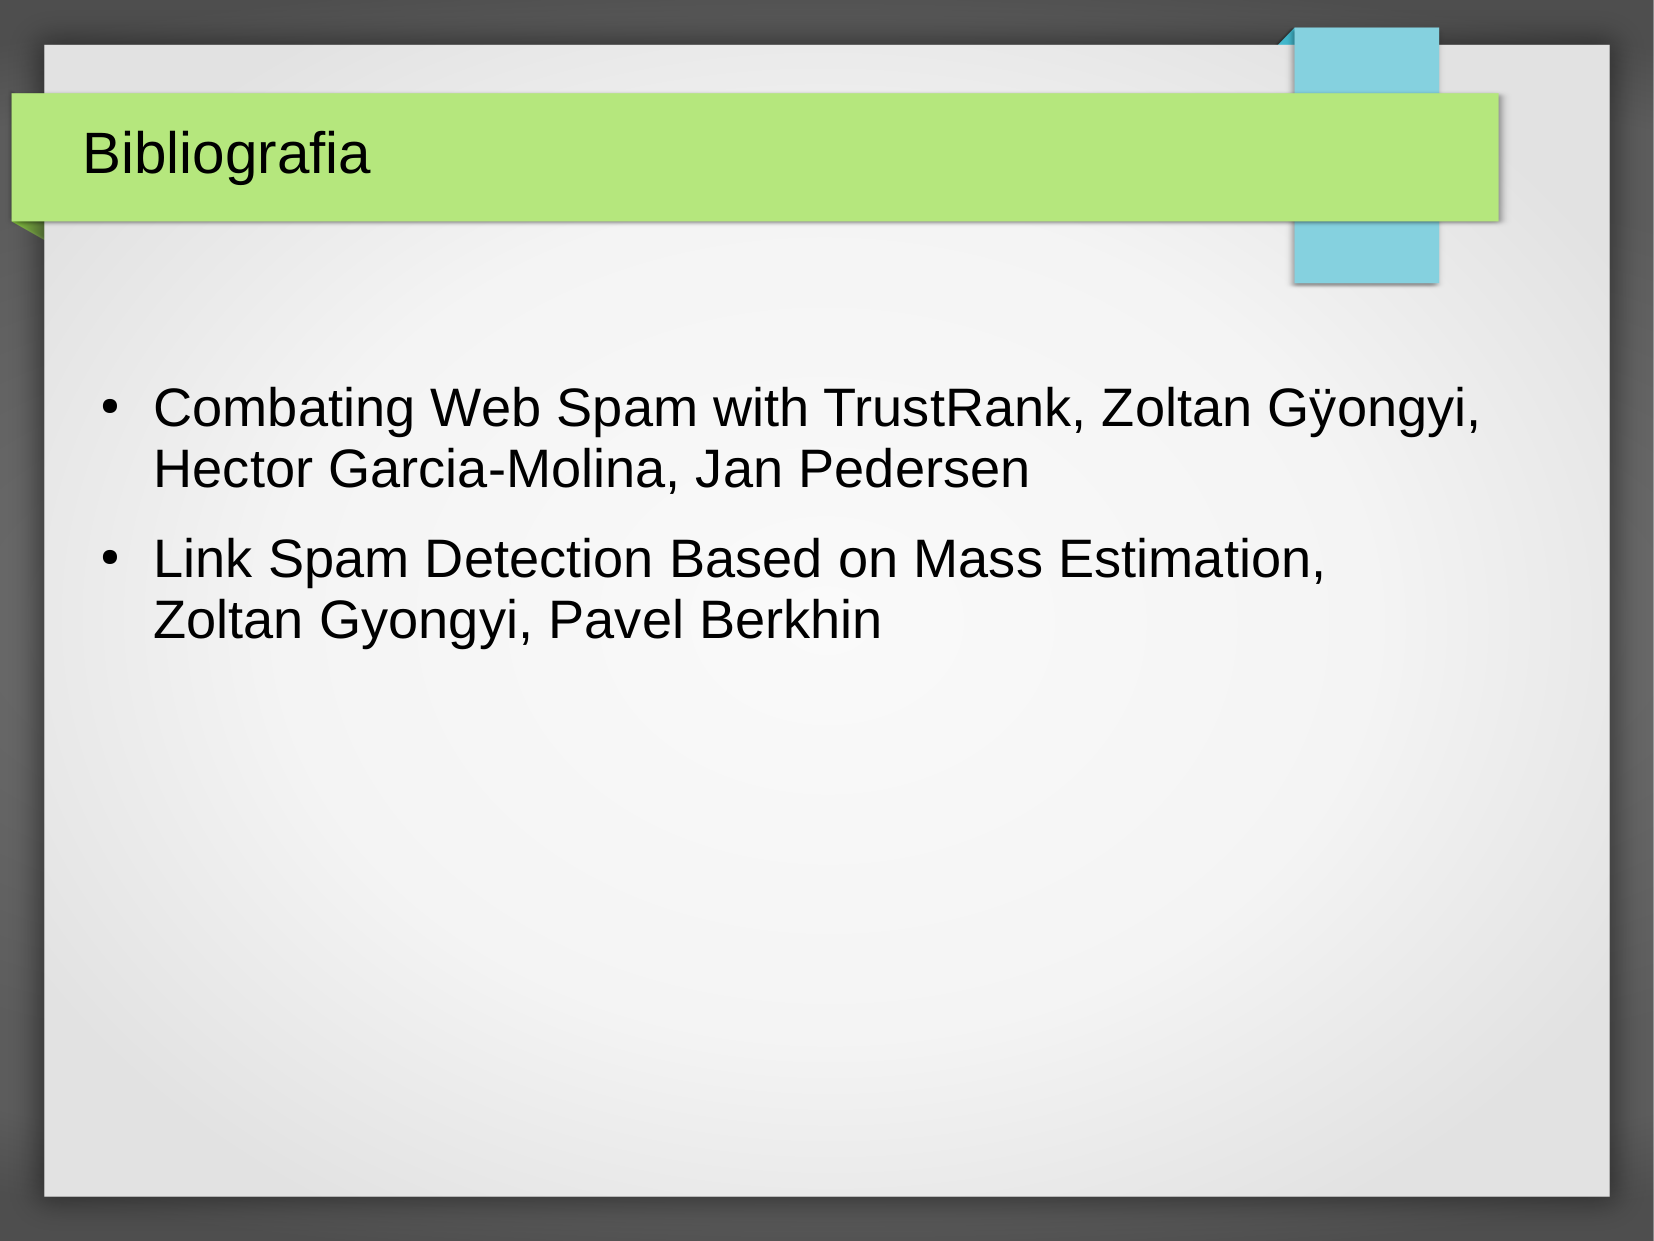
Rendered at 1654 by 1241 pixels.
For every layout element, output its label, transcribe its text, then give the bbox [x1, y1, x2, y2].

list Combating Web Spam with TrustRank, Zoltan Gÿongyi, Hector Garcia-Molina, Jan Pedersen Link Spam Detection Based on Mass Estimation, Zoltan Gyongyi, Pavel Berkhin [82, 377, 1489, 981]
picture [0, 0, 1654, 1241]
title Bibliografia [82, 94, 1477, 213]
